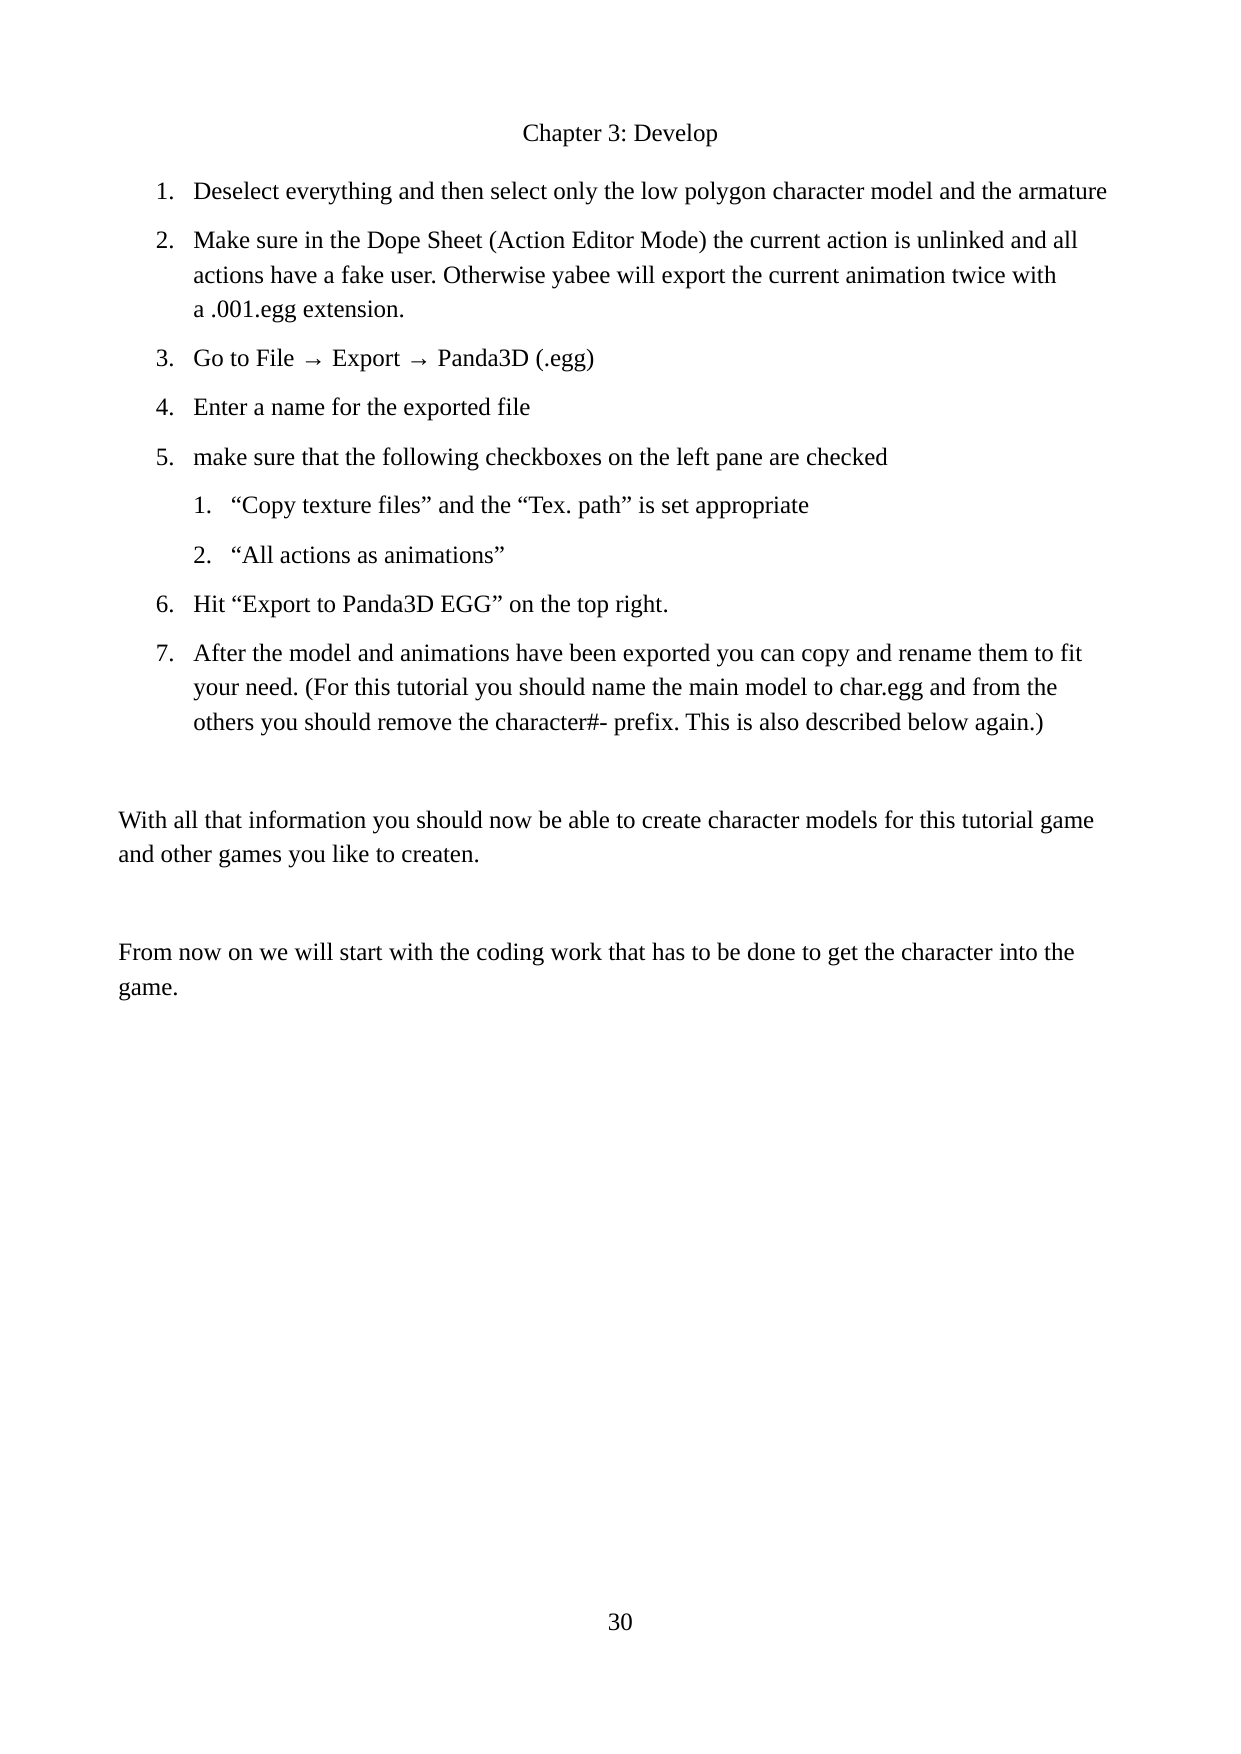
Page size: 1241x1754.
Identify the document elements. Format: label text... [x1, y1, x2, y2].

list Hit “Export to Panda3D EGG” on the top right. [156, 589, 1122, 617]
list After the model and animations have been exported you can copy and rename them to fit your need. (For this tutorial you should name the main model to char.egg and from the others you should remove the character#- prefix. This is also described below again.) [156, 638, 1122, 736]
list “All actions as animations” [193, 540, 1122, 568]
list “Copy texture files” and the “Tex. path” is set appropriate [193, 491, 1122, 519]
list Enter a name for the exported file [156, 392, 1122, 421]
text With all that information you should now be able to create character models for this tutorial game and other games you like to createn. [118, 805, 1122, 868]
list make sure that the following checkboxes on the left pane are checked [156, 442, 1122, 470]
list Go to File → Export → Panda3D (.egg) [156, 343, 1122, 372]
text From now on we will start with the coding work that has to be done to get the character into the game. [118, 937, 1122, 1001]
list Make sure in the Dope Sheet (Action Editor Mode) the current action is unlinked and all actions have a fake user. Otherwise yabee will export the current animation twice with a .001.egg extension. [156, 225, 1122, 323]
list Deselect everything and then select only the low polygon character model and the armature [156, 176, 1122, 205]
